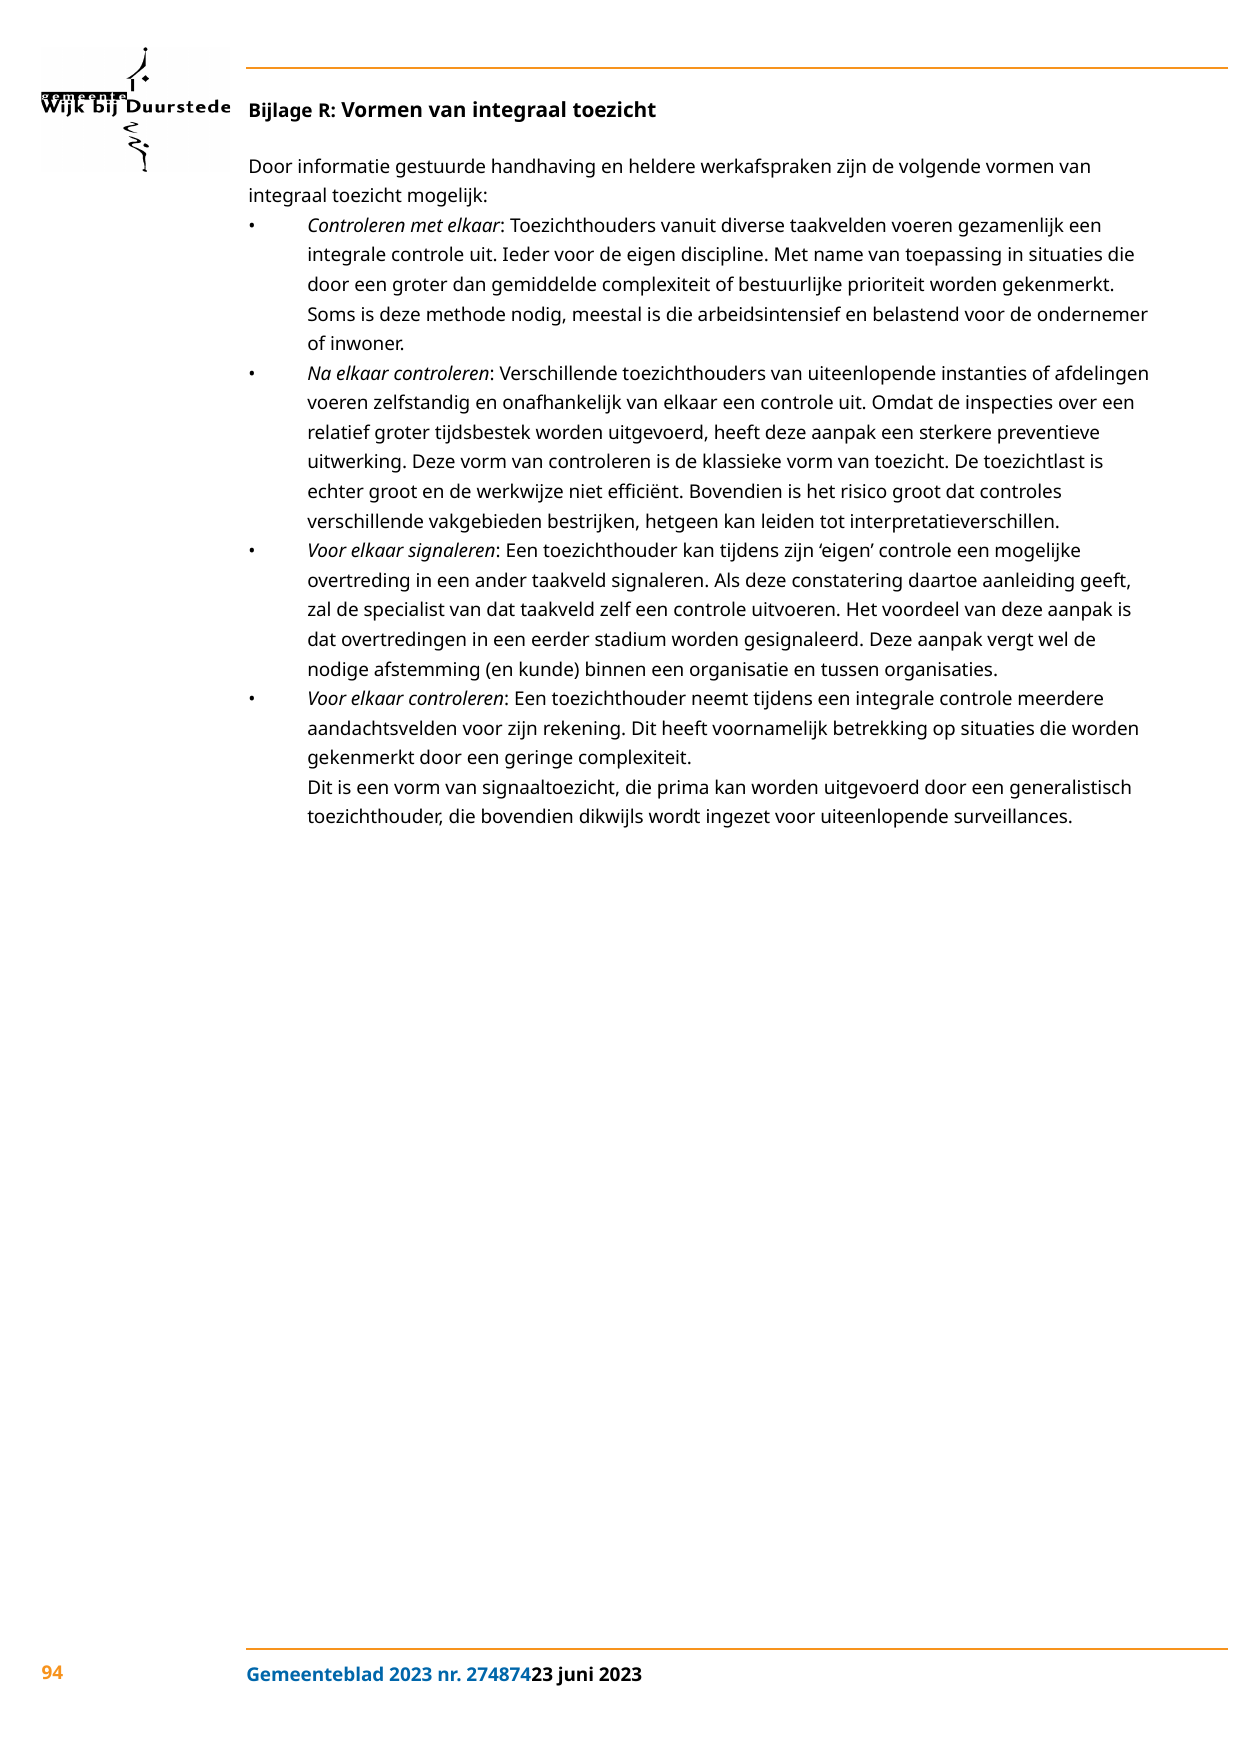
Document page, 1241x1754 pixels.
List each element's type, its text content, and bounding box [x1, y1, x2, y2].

list Voor elkaar controleren: Een toezichthouder neemt tijdens een integrale controle meerdere aandachtsvelden voor zijn rekening. Dit heeft voornamelijk betrekking op situaties die worden gekenmerkt door een geringe complexiteit. [248, 685, 1152, 770]
list Dit is een vorm van signaaltoezicht, die prima kan worden uitgevoerd door een generalistisch toezichthouder, die bovendien dikwijls wordt ingezet voor uiteenlopende surveillances. [248, 774, 1152, 829]
picture [41, 47, 231, 172]
text Bijlage R: Vormen van integraal toezicht [248, 95, 1152, 123]
list Controleren met elkaar: Toezichthouders vanuit diverse taakvelden voeren gezamenlijk een integrale controle uit. Ieder voor de eigen discipline. Met name van toepassing in situaties die door een groter dan gemiddelde complexiteit of bestuurlijke prioriteit worden gekenmerkt. Soms is deze methode nodig, meestal is die arbeidsintensief en belastend voor de ondernemer of inwoner. [248, 212, 1152, 356]
list Voor elkaar signaleren: Een toezichthouder kan tijdens zijn ‘eigen’ controle een mogelijke overtreding in een ander taakveld signaleren. Als deze constatering daartoe aanleiding geeft, zal de specialist van dat taakveld zelf een controle uitvoeren. Het voordeel van deze aanpak is dat overtredingen in een eerder stadium worden gesignaleerd. Deze aanpak vergt wel de nodige afstemming (en kunde) binnen een organisatie en tussen organisaties. [248, 537, 1152, 682]
list Na elkaar controleren: Verschillende toezichthouders van uiteenlopende instanties of afdelingen voeren zelfstandig en onafhankelijk van elkaar een controle uit. Omdat de inspecties over een relatief groter tijdsbestek worden uitgevoerd, heeft deze aanpak een sterkere preventieve uitwerking. Deze vorm van controleren is de klassieke vorm van toezicht. De toezichtlast is echter groot en de werkwijze niet efficiënt. Bovendien is het risico groot dat controles verschillende vakgebieden bestrijken, hetgeen kan leiden tot interpretatieverschillen. [248, 360, 1152, 534]
text Door informatie gestuurde handhaving en heldere werkafspraken zijn de volgende vormen van integraal toezicht mogelijk: [248, 153, 1152, 208]
